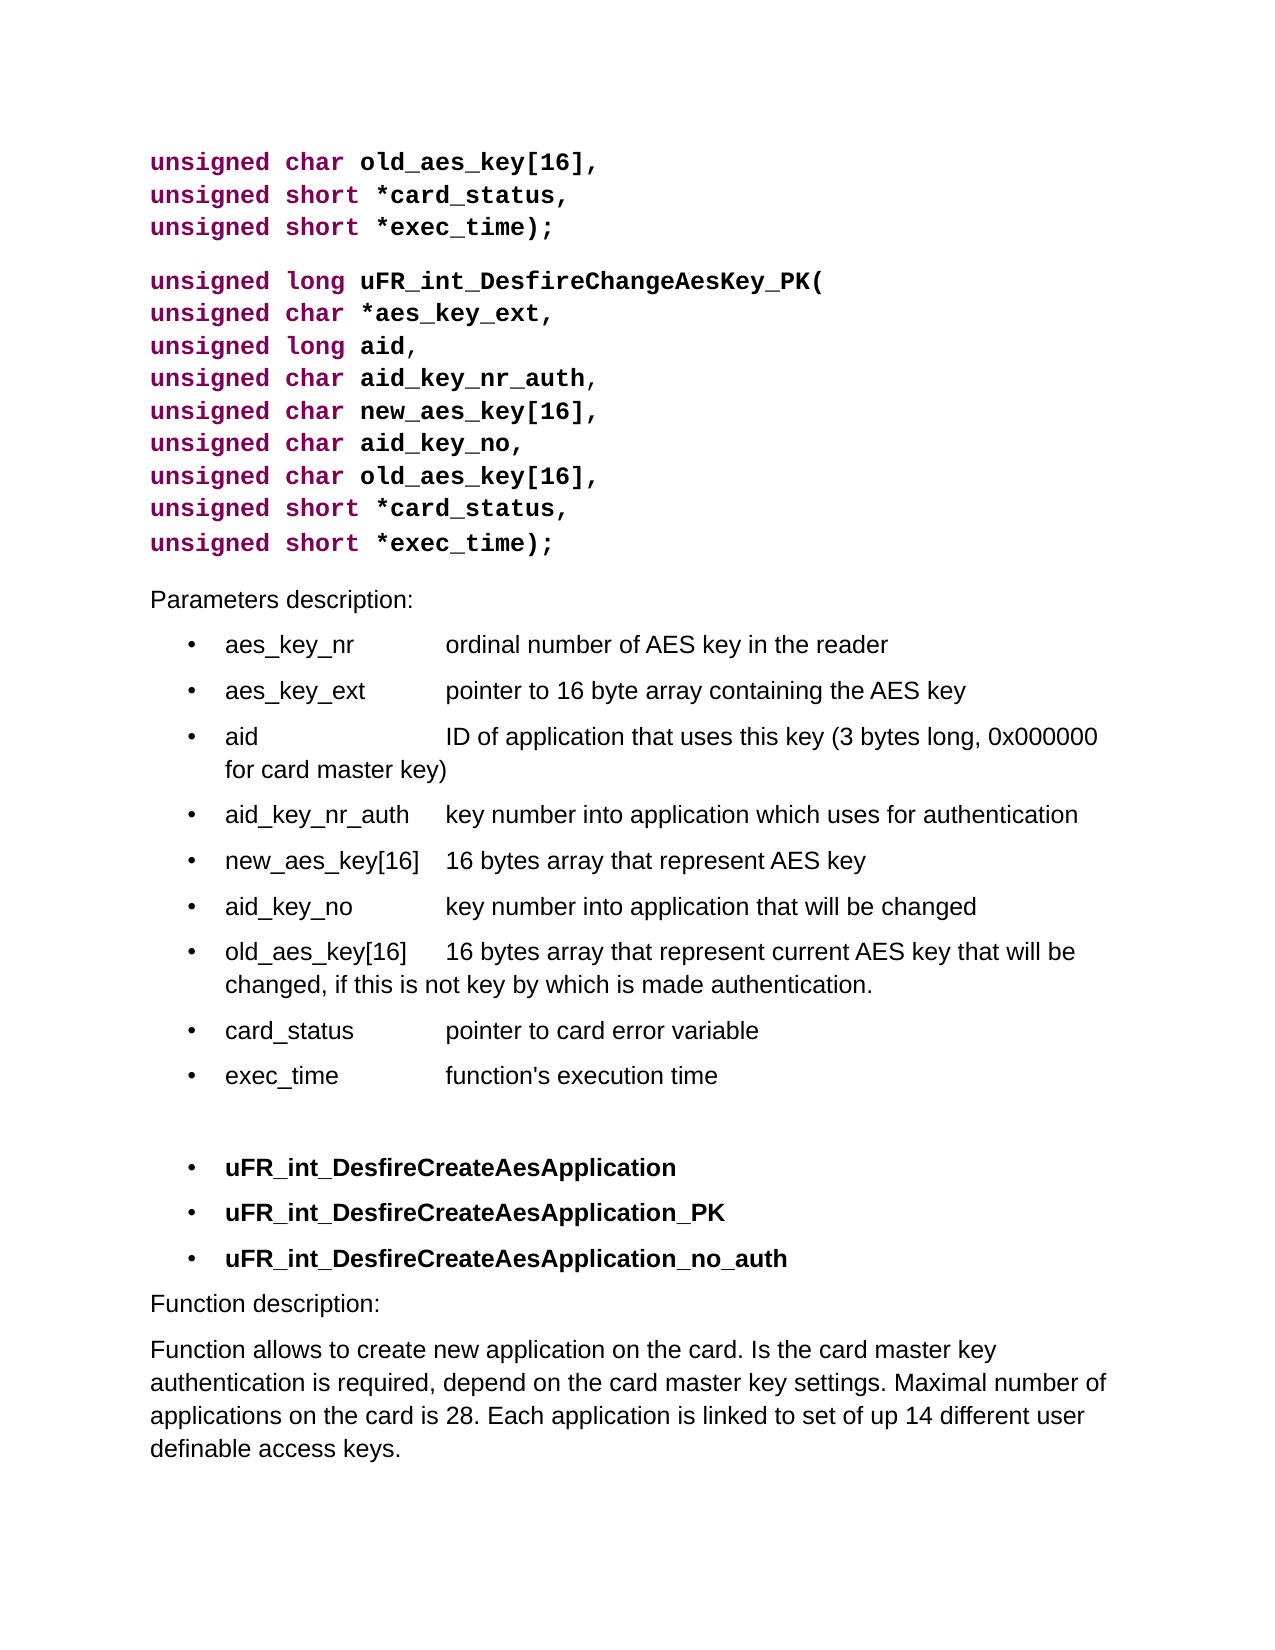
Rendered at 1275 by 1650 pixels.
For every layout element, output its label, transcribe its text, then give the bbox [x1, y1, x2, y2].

list new_aes_key[16] 16 bytes array that represent AES key [187, 846, 1125, 875]
text unsigned long uFR_int_DesfireChangeAesKey_PK( unsigned char *aes_key_ext, unsigned long aid, unsigned char aid_key_nr_auth, unsigned char new_aes_key[16], unsigned char aid_key_no, unsigned char old_aes_key[16], unsigned short *card_status, unsigned short *exec_time); [150, 268, 1125, 559]
list uFR_int_DesfireCreateAesApplication [187, 1152, 1125, 1181]
text Parameters description: [150, 585, 1125, 613]
list aid_key_nr_auth key number into application which uses for authentication [187, 800, 1125, 829]
list uFR_int_DesfireCreateAesApplication_no_auth [187, 1244, 1125, 1273]
text unsigned char old_aes_key[16], unsigned short *card_status, unsigned short *exec_time); [150, 150, 1125, 243]
list aid_key_no key number into application that will be changed [187, 891, 1125, 920]
list uFR_int_DesfireCreateAesApplication_PK [187, 1198, 1125, 1227]
text Function description: [150, 1289, 1125, 1318]
list card_status pointer to card error variable [187, 1016, 1125, 1044]
list aes_key_ext pointer to 16 byte array containing the AES key [187, 676, 1125, 705]
list aes_key_nr ordinal number of AES key in the reader [187, 630, 1125, 659]
list old_aes_key[16] 16 bytes array that represent current AES key that will be changed, if this is not key by which is made authentication. [187, 937, 1125, 999]
list aid ID of application that uses this key (3 bytes long, 0x000000 for card master key) [187, 722, 1125, 783]
text Function allows to create new application on the card. Is the card master key authentication is required, depend on the card master key settings. Maximal number of applications on the card is 28. Each application is linked to set of up 14 different user definable access keys. [150, 1335, 1125, 1463]
list exec_time function's execution time [187, 1061, 1125, 1090]
